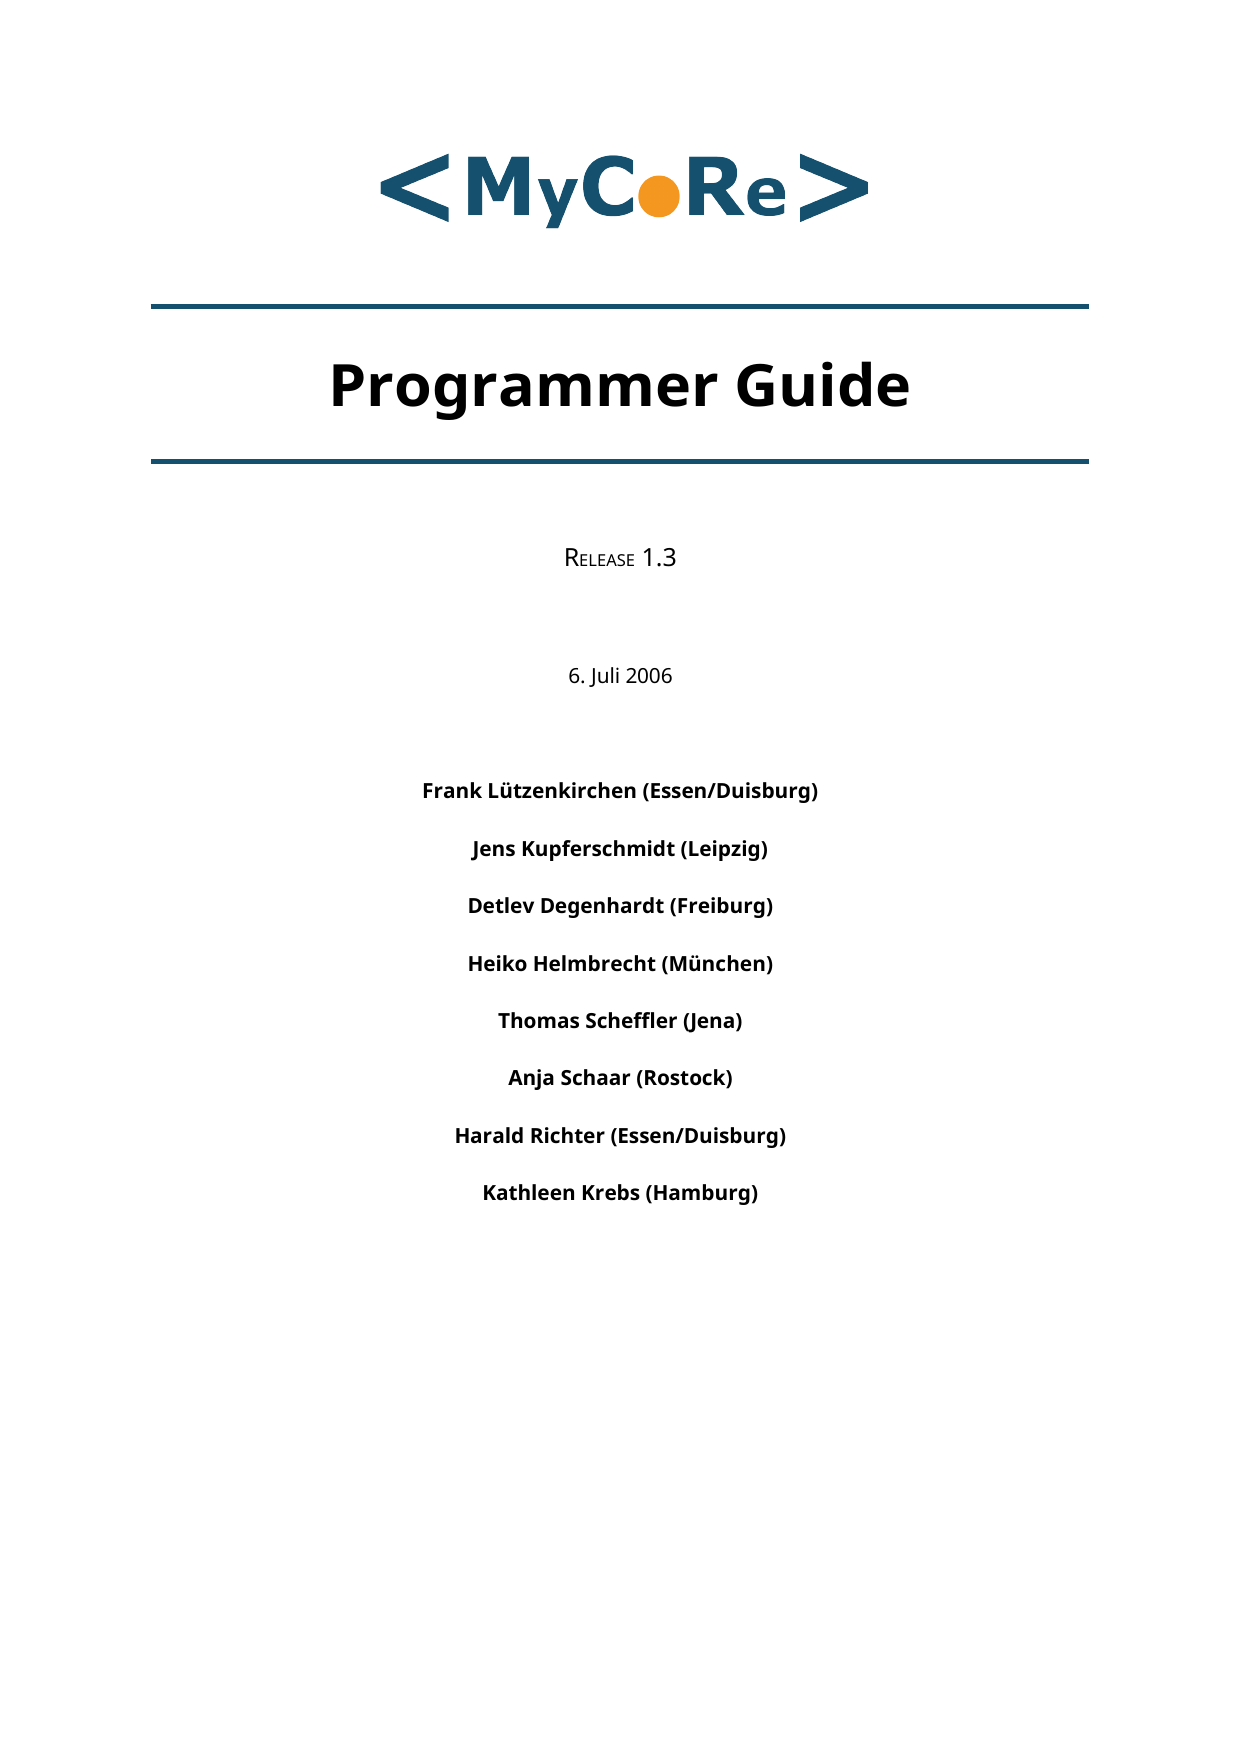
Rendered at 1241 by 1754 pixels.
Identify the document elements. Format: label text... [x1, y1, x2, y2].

table_cell Release 1.3 6. Juli 2006 Frank Lützenkirchen (Essen/Duisburg) Jens Kupferschmidt (Leipzig) Detlev Degenhardt (Freiburg) Heiko Helmbrecht (München) Thomas Scheffler (Jena) Anja Schaar (Rostock) Harald Richter (Essen/Duisburg) Kathleen Krebs (Hamburg) [151, 464, 1089, 1264]
table_header Programmer Guide [151, 309, 1089, 459]
picture [360, 146, 880, 239]
